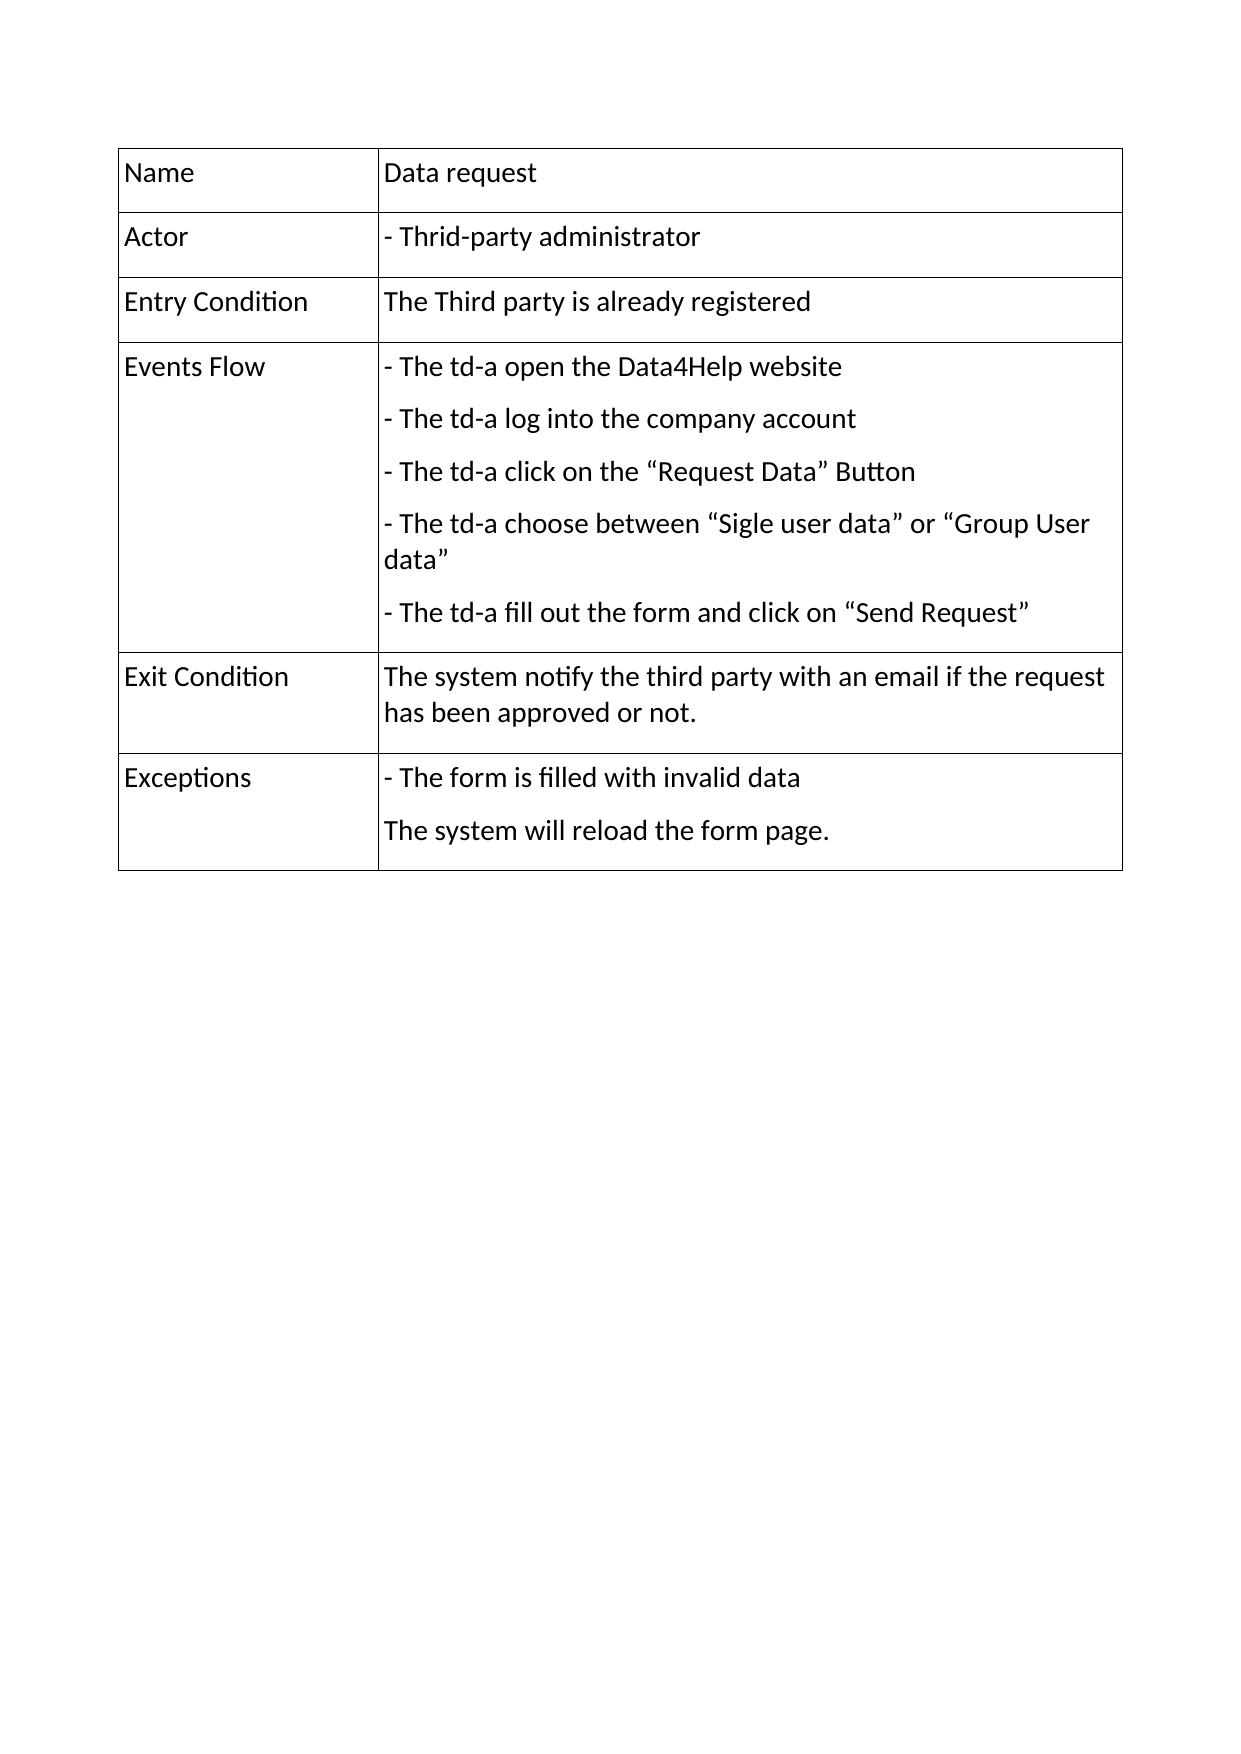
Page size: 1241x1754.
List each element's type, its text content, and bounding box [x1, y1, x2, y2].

table_cell - The form is filled with invalid data The system will reload the form page. [379, 754, 1122, 870]
table_header Name [119, 149, 378, 212]
table_cell - Thrid-party administrator [379, 213, 1122, 277]
table_cell Exit Condition [119, 653, 378, 753]
table_cell - The td-a open the Data4Help website - The td-a log into the company account - The td-a click on the “Request Data” Button - The td-a choose between “Sigle user data” or “Group User data” - The td-a fill out the form and click on “Send Request” [379, 343, 1122, 652]
table_cell Events Flow [119, 343, 378, 652]
table_cell Entry Condition [119, 278, 378, 341]
table_cell Exceptions [119, 754, 378, 870]
table_cell Actor [119, 213, 378, 277]
table_cell The Third party is already registered [379, 278, 1122, 341]
table_header Data request [379, 149, 1122, 212]
table_cell The system notify the third party with an email if the request has been approved or not. [379, 653, 1122, 753]
